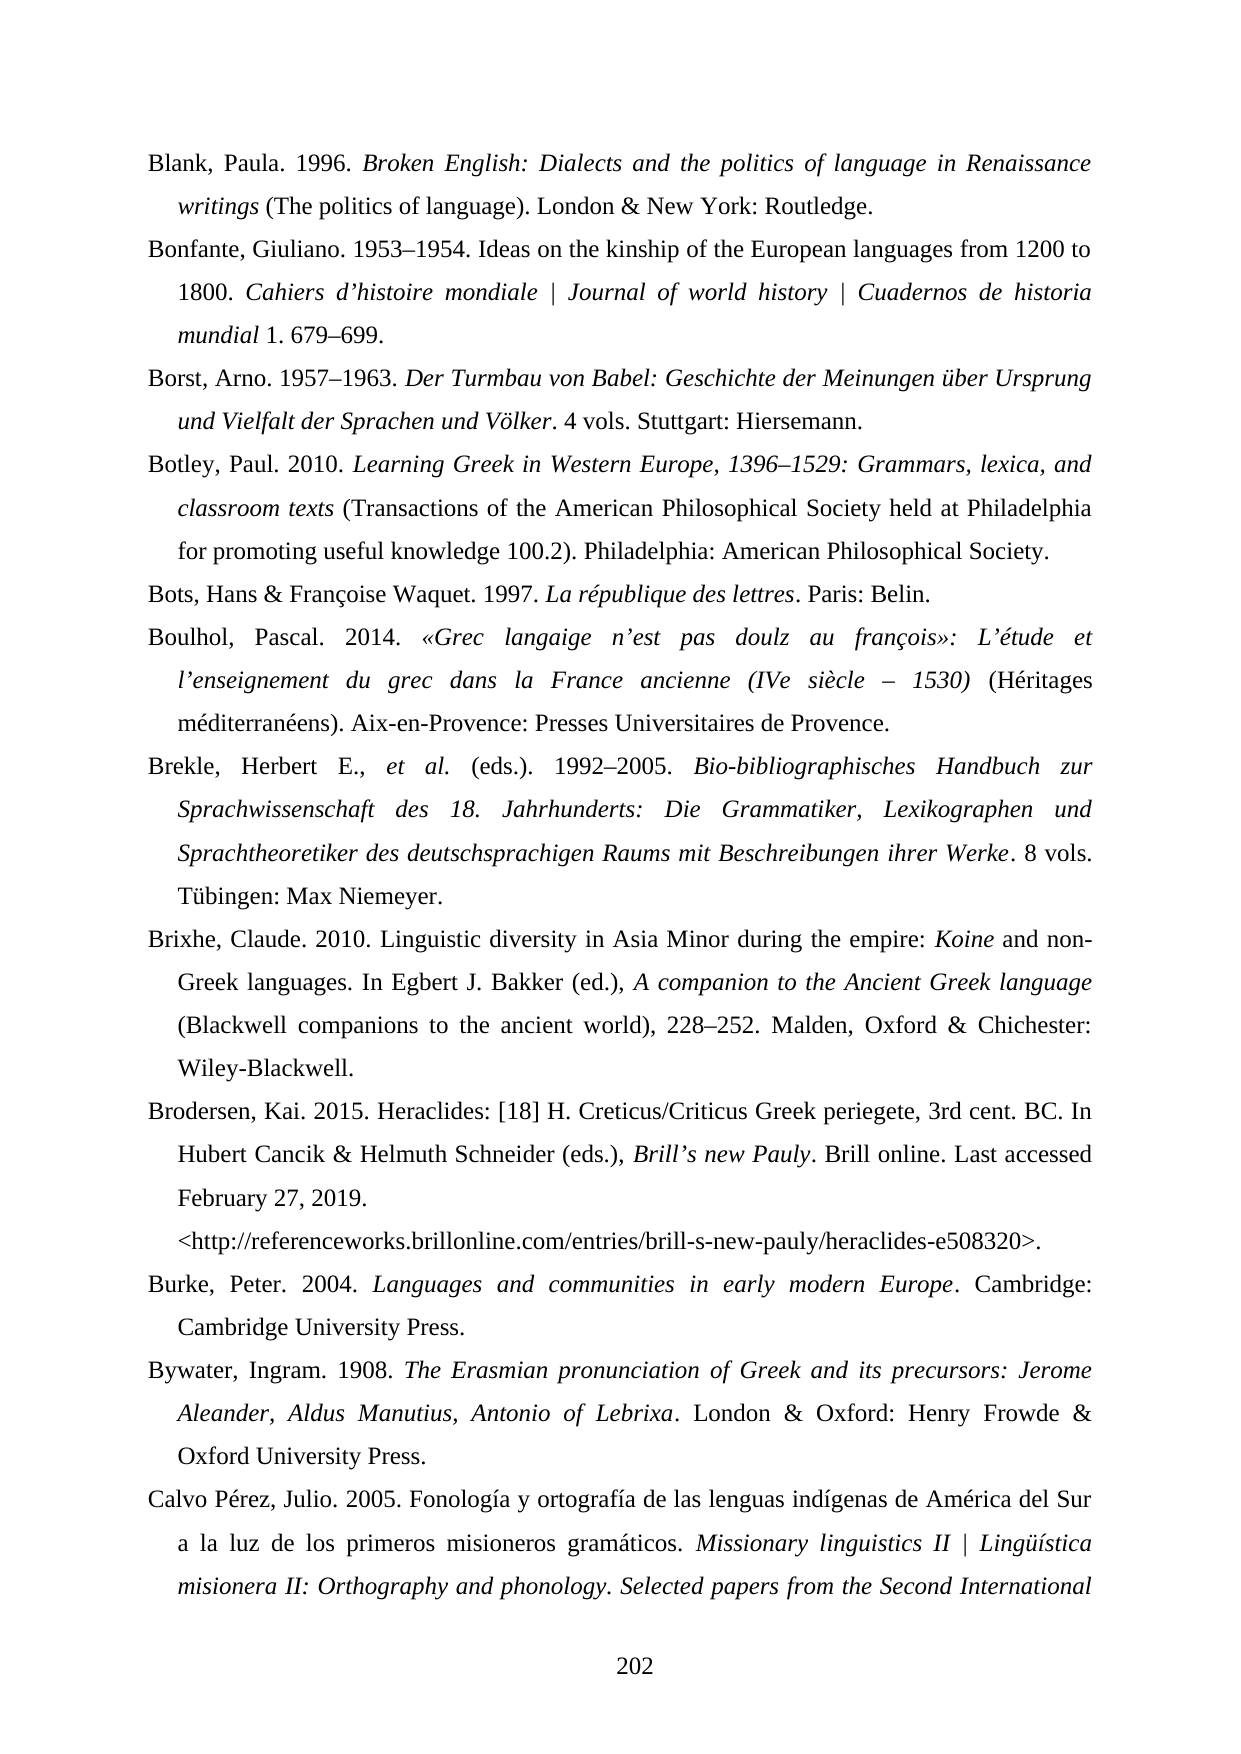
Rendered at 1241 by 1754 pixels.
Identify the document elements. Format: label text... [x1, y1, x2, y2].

text Botley, Paul. 2010. Learning Greek in Western Europe, 1396–1529: Grammars, lexica, and classroom texts (Transactions of the American Philosophical Society held at Philadelphia for promoting useful knowledge 100.2). Philadelphia: American Philosophical Society. [148, 449, 1093, 564]
text Borst, Arno. 1957–1963. Der Turmbau von Babel: Geschichte der Meinungen über Ursprung und Vielfalt der Sprachen und Völker. 4 vols. Stuttgart: Hiersemann. [148, 363, 1093, 435]
text Calvo Pérez, Julio. 2005. Fonología y ortografía de las lenguas indígenas de América del Sur a la luz de los primeros misioneros gramáticos. Missionary linguistics II | Lingüística misionera II: Orthography and phonology. Selected papers from the Second International [148, 1484, 1093, 1599]
text Burke, Peter. 2004. Languages and communities in early modern Europe. Cambridge: Cambridge University Press. [148, 1269, 1093, 1341]
text Bots, Hans & Françoise Waquet. 1997. La république des lettres. Paris: Belin. [148, 579, 1093, 608]
text Boulhol, Pascal. 2014. «Grec langaige n’est pas doulz au françois»: L’étude et l’enseignement du grec dans la France ancienne (IVe siècle – 1530) (Héritages méditerranéens). Aix-en-Provence: Presses Universitaires de Provence. [148, 622, 1093, 737]
text Brixhe, Claude. 2010. Linguistic diversity in Asia Minor during the empire: Koine and non-Greek languages. In Egbert J. Bakker (ed.), A companion to the Ancient Greek language (Blackwell companions to the ancient world), 228–252. Malden, Oxford & Chichester: Wiley-Blackwell. [148, 924, 1093, 1082]
text Bywater, Ingram. 1908. The Erasmian pronunciation of Greek and its precursors: Jerome Aleander, Aldus Manutius, Antonio of Lebrixa. London & Oxford: Henry Frowde & Oxford University Press. [148, 1355, 1093, 1470]
text Blank, Paula. 1996. Broken English: Dialects and the politics of language in Renaissance writings (The politics of language). London & New York: Routledge. [148, 148, 1093, 219]
text <http://referenceworks.brillonline.com/entries/brill-s-new-pauly/heraclides-e508320>. [177, 1226, 1093, 1254]
text Brekle, Herbert E., et al. (eds.). 1992–2005. Bio-bibliographisches Handbuch zur Sprachwissenschaft des 18. Jahrhunderts: Die Grammatiker, Lexikographen und Sprachtheoretiker des deutschsprachigen Raums mit Beschreibungen ihrer Werke. 8 vols. Tübingen: Max Niemeyer. [148, 751, 1093, 909]
text Brodersen, Kai. 2015. Heraclides: [18] H. Creticus/Criticus Greek periegete, 3rd cent. BC. In Hubert Cancik & Helmuth Schneider (eds.), Brill’s new Pauly. Brill online. Last accessed February 27, 2019. [148, 1096, 1093, 1211]
text Bonfante, Giuliano. 1953–1954. Ideas on the kinship of the European languages from 1200 to 1800. Cahiers d’histoire mondiale | Journal of world history | Cuadernos de historia mundial 1. 679–699. [148, 234, 1093, 349]
